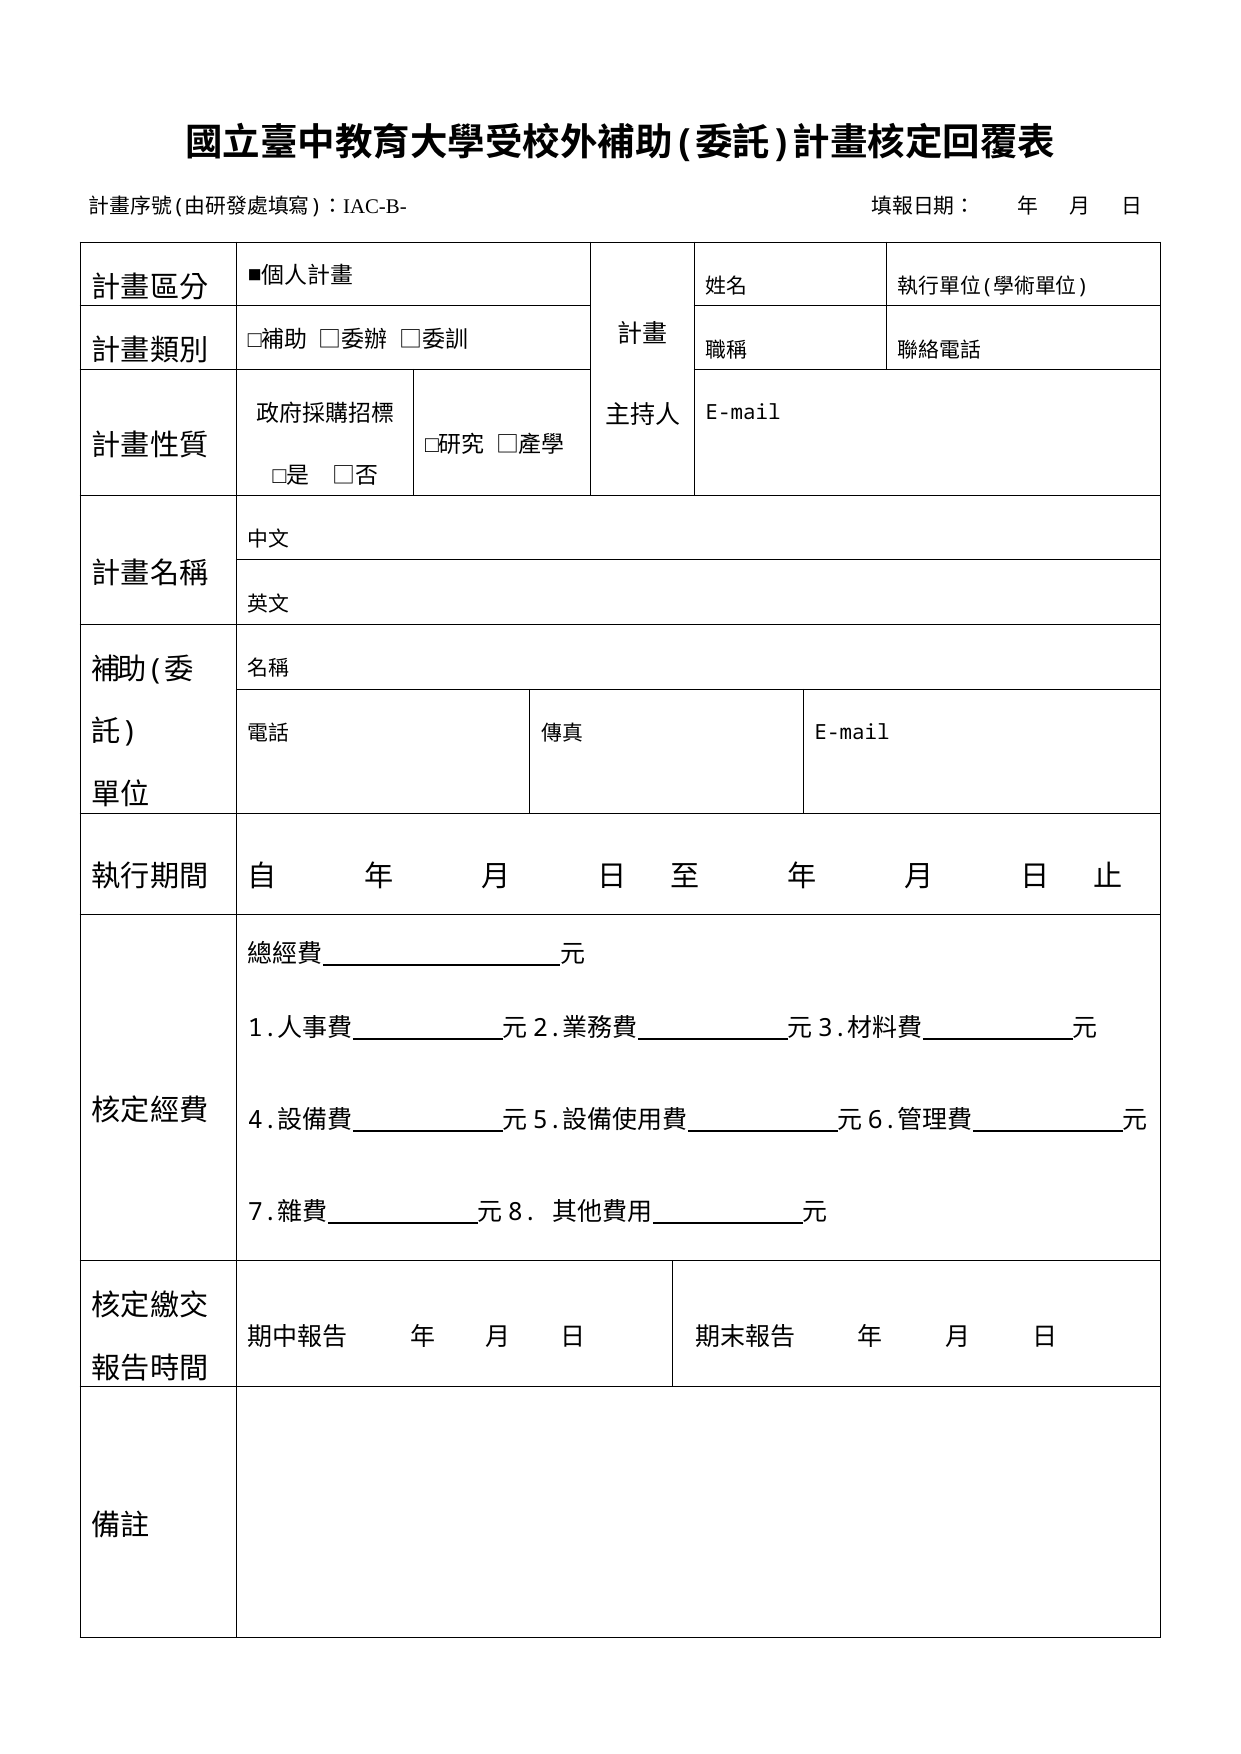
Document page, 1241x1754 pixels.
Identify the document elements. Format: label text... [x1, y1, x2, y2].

table_cell 自 年 月 日 至 年 月 日 止 [237, 814, 1160, 914]
table_header 計畫區分 [81, 243, 236, 305]
table_cell 期中報告 年 月 日 [237, 1261, 672, 1386]
table_header 執行單位(學術單位) [887, 243, 1160, 305]
table_cell 核定經費 [81, 915, 236, 1260]
table_cell 計畫性質 [81, 370, 236, 495]
table_cell □補助 □委辦 □委訓 [237, 306, 590, 369]
table_cell E-mail [804, 690, 1160, 813]
table_cell 中文 [237, 496, 1160, 559]
table_cell □研究 □產學 [414, 370, 590, 495]
table_cell 電話 [237, 690, 529, 813]
table_cell 聯絡電話 [887, 306, 1160, 369]
table_cell 職稱 [695, 306, 886, 369]
table_cell 執行期間 [81, 814, 236, 914]
table_cell [237, 1387, 1160, 1637]
text 計畫序號(由研發處填寫)：IAC-B- 填報日期： 年 月 日 [89, 189, 1152, 219]
table_cell E-mail [695, 370, 1160, 495]
table_cell 政府採購招標 □是 □否 [237, 370, 413, 495]
table_cell 補助(委託) 單位 [81, 625, 236, 813]
table_cell 計畫名稱 [81, 496, 236, 624]
table_cell 英文 [237, 560, 1160, 624]
table_header 計畫 主持人 [591, 243, 694, 495]
table_cell 總經費 元 1.人事費 元2.業務費 元3.材料費 元 4.設備費 元5.設備使用費 元6.管理費 元 7.雜費 元8. 其他費用 元 [237, 915, 1160, 1260]
table_cell 期末報告 年 月 日 [673, 1261, 1160, 1386]
table_cell 傳真 [530, 690, 803, 813]
table_cell 核定繳交報告時間 [81, 1261, 236, 1386]
table_cell 名稱 [237, 625, 1160, 689]
table_cell 計畫類別 [81, 306, 236, 369]
text 國立臺中教育大學受校外補助(委託)計畫核定回覆表 [89, 112, 1152, 166]
table_cell 備註 [81, 1387, 236, 1637]
table_header ■個人計畫 [237, 243, 590, 305]
table_header 姓名 [695, 243, 886, 305]
